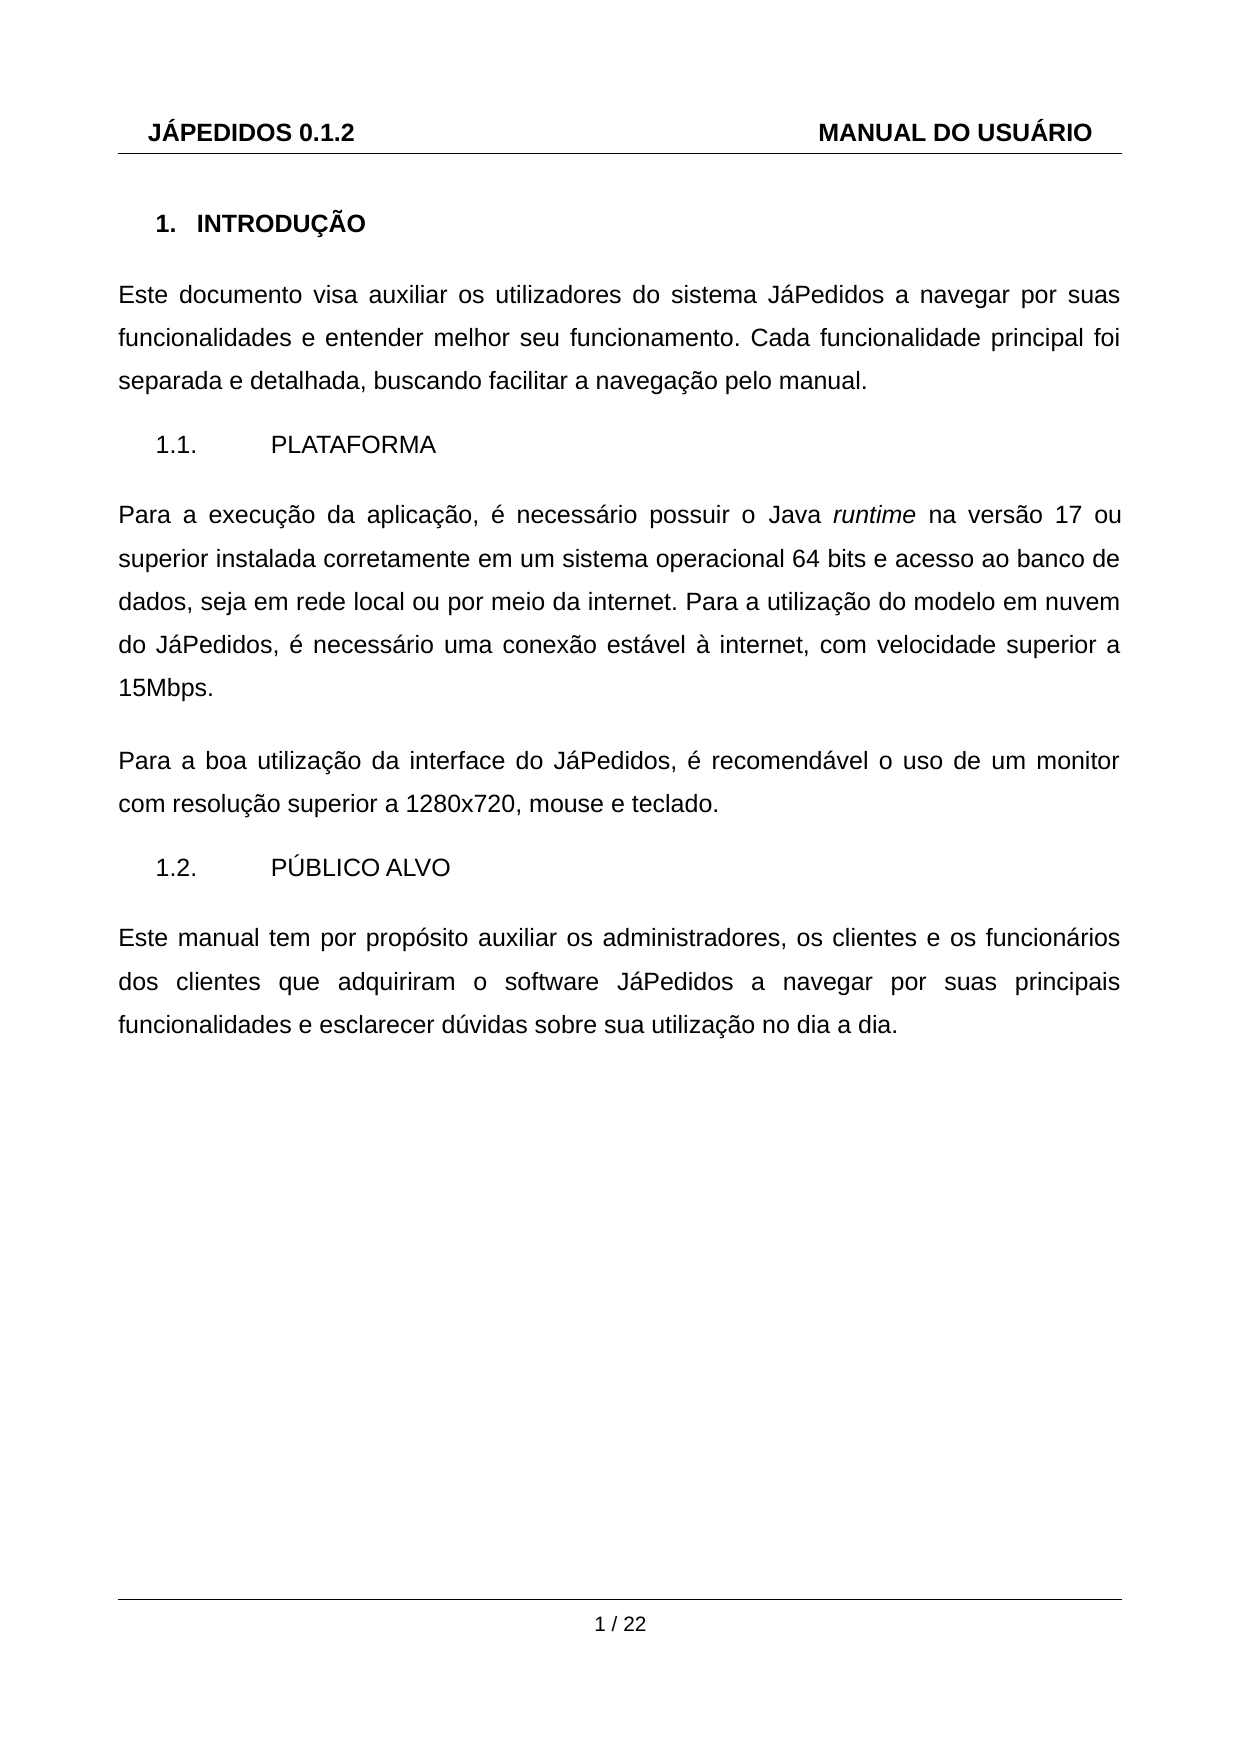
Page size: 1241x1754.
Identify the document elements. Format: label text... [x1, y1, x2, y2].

subtitle Público alvo [155, 853, 1122, 881]
subtitle Plataforma [155, 430, 1122, 458]
text Este manual tem por propósito auxiliar os administradores, os clientes e os funcionários dos clientes que adquiriram o software JáPedidos a navegar por suas principais funcionalidades e esclarecer dúvidas sobre sua utilização no dia a dia. [118, 923, 1122, 1038]
text Para a execução da aplicação, é necessário possuir o Java runtime na versão 17 ou superior instalada corretamente em um sistema operacional 64 bits e acesso ao banco de dados, seja em rede local ou por meio da internet. Para a utilização do modelo em nuvem do JáPedidos, é necessário uma conexão estável à internet, com velocidade superior a 15Mbps. [118, 501, 1122, 702]
text Para a boa utilização da interface do JáPedidos, é recomendável o uso de um monitor com resolução superior a 1280x720, mouse e teclado. [118, 746, 1122, 817]
subtitle Introdução [155, 209, 1122, 238]
text Este documento visa auxiliar os utilizadores do sistema JáPedidos a navegar por suas funcionalidades e entender melhor seu funcionamento. Cada funcionalidade principal foi separada e detalhada, buscando facilitar a navegação pelo manual. [118, 279, 1122, 394]
